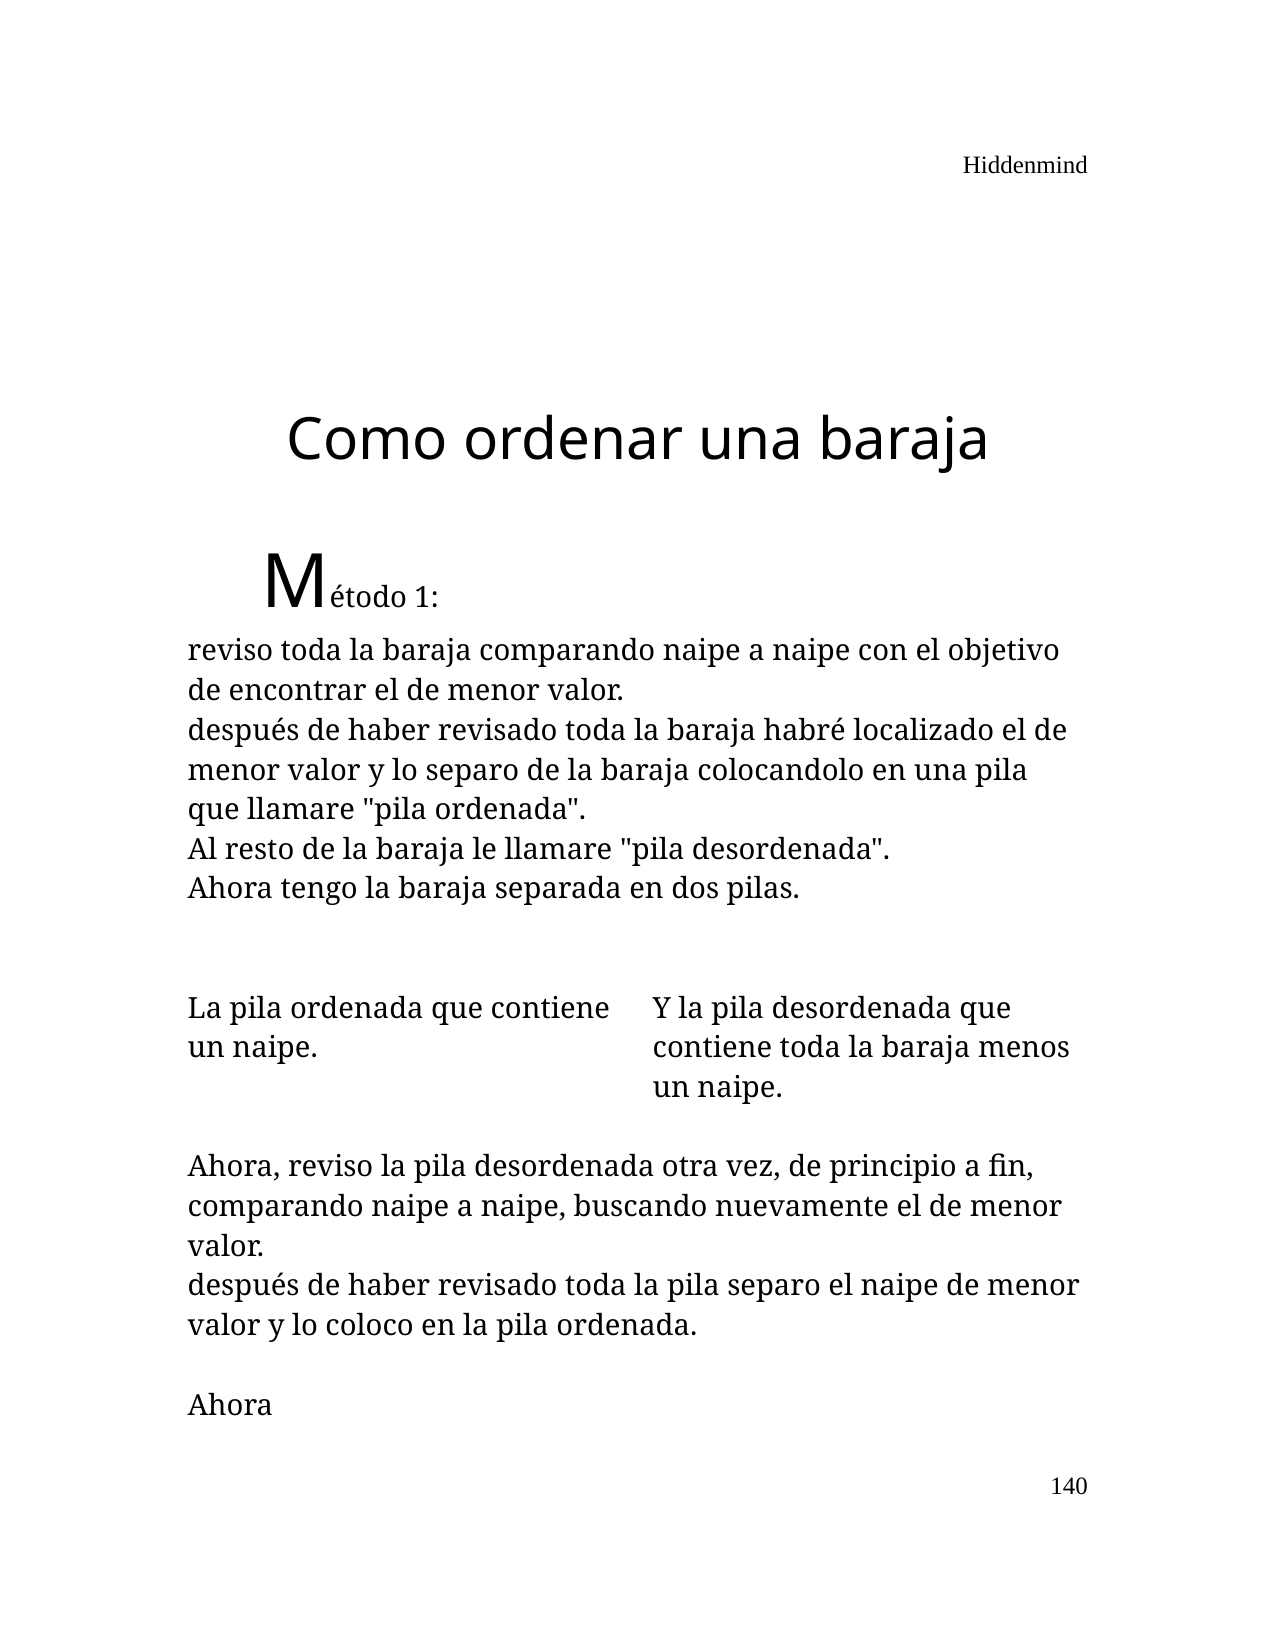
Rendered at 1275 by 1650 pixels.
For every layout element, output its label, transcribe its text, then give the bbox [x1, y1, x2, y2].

text Ahora, reviso la pila desordenada otra vez, de principio a fin, comparando naipe a naipe, buscando nuevamente el de menor valor. [187, 1146, 1087, 1265]
text Al resto de la baraja le llamare "pila desordenada". [187, 828, 1087, 868]
text Ahora tengo la baraja separada en dos pilas. [187, 868, 1087, 907]
text después de haber revisado toda la baraja habré localizado el de menor valor y lo separo de la baraja colocandolo en una pila que llamare "pila ordenada". [187, 709, 1087, 828]
text Método 1: [187, 527, 1087, 630]
text después de haber revisado toda la pila separo el naipe de menor valor y lo coloco en la pila ordenada. [187, 1265, 1087, 1344]
text La pila ordenada que contiene un naipe. [187, 987, 622, 1066]
text Ahora [187, 1384, 1087, 1423]
text reviso toda la baraja comparando naipe a naipe con el objetivo de encontrar el de menor valor. [187, 630, 1087, 709]
text Y la pila desordenada que contiene toda la baraja menos un naipe. [652, 987, 1087, 1106]
